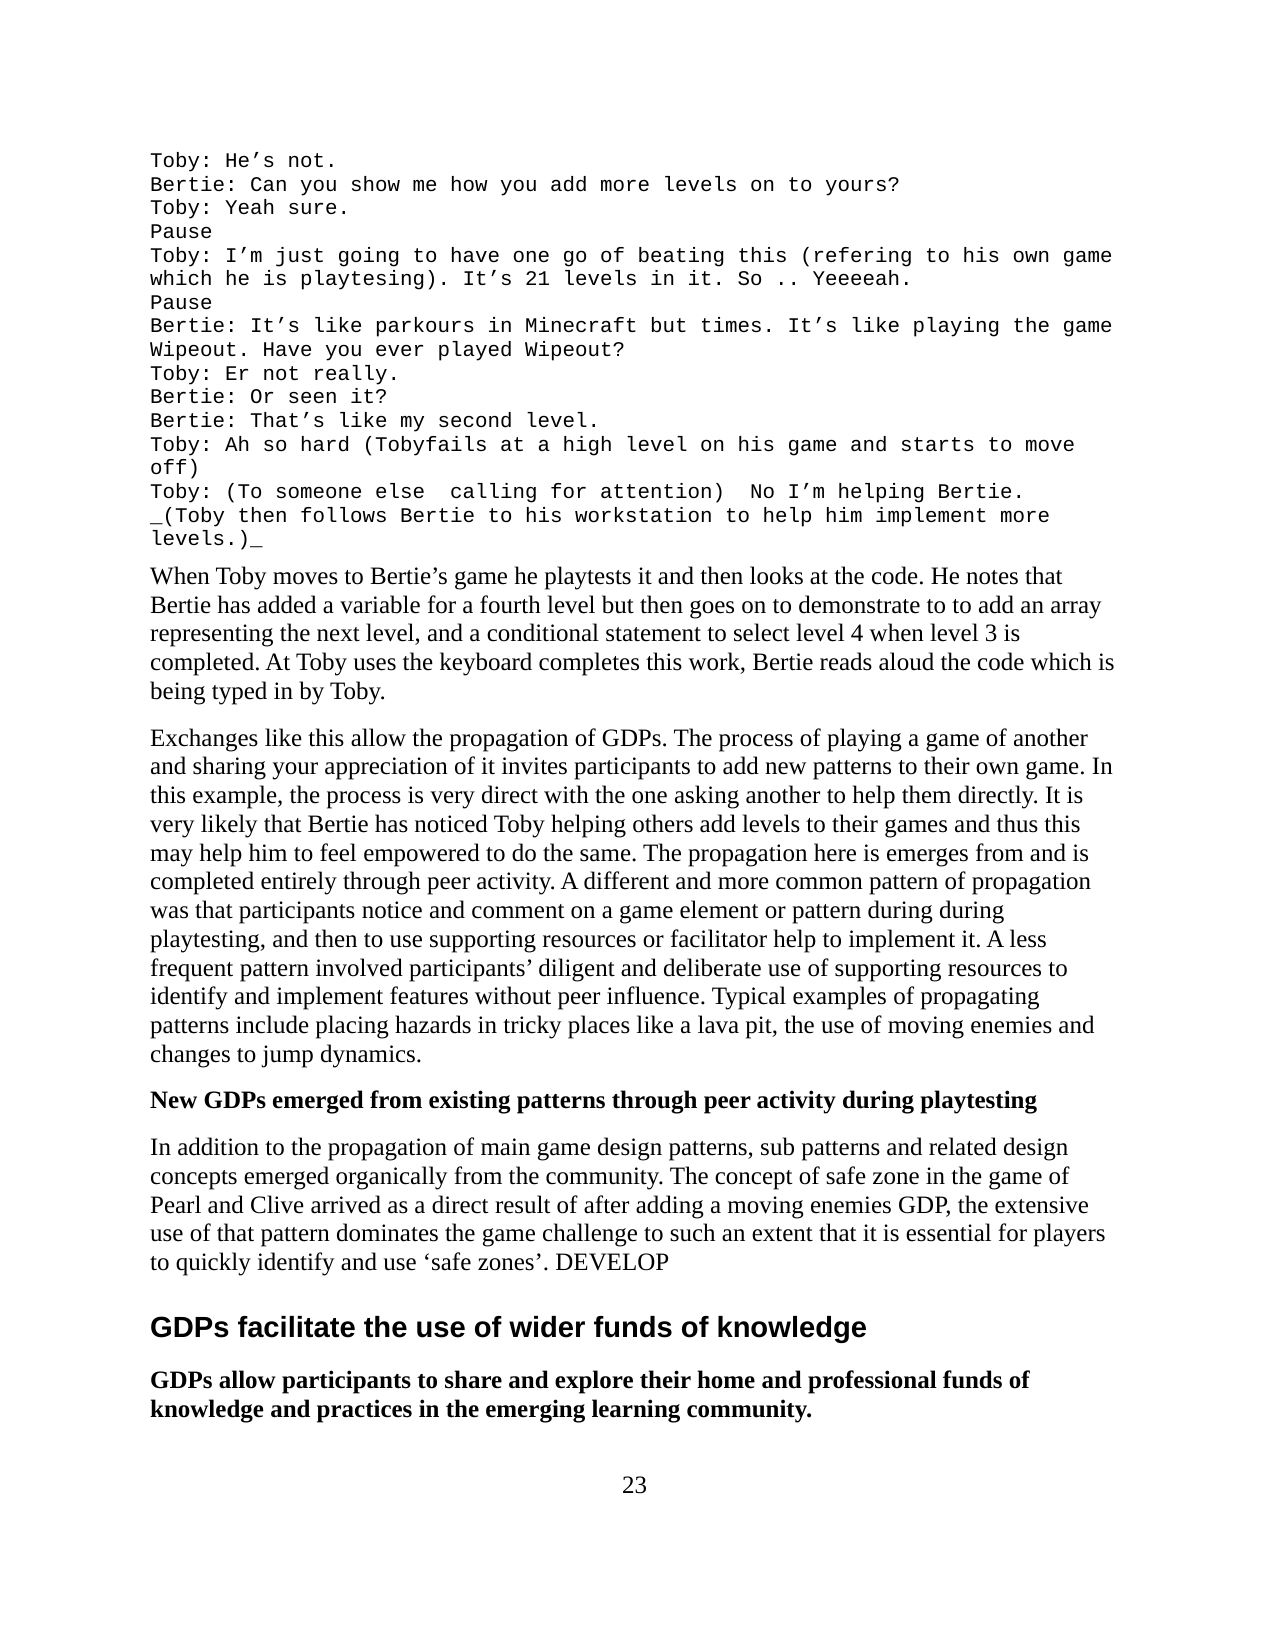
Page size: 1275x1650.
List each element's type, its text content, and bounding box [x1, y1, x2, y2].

text Bertie: Or seen it? [150, 386, 1125, 410]
text New GDPs emerged from existing patterns through peer activity during playtesting [150, 1086, 1125, 1114]
text When Toby moves to Bertie’s game he playtests it and then looks at the code. He notes that Bertie has added a variable for a fourth level but then goes on to demonstrate to to add an array representing the next level, and a conditional statement to select level 4 when level 3 is completed. At Toby uses the keyboard completes this work, Bertie reads aloud the code which is being typed in by Toby. [150, 561, 1125, 705]
text Pause [150, 292, 1125, 316]
text Toby: Er not really. [150, 363, 1125, 386]
text Exchanges like this allow the propagation of GDPs. The process of playing a game of another and sharing your appreciation of it invites participants to add new patterns to their own game. In this example, the process is very direct with the one asking another to help them directly. It is very likely that Bertie has noticed Toby helping others add levels to their games and thus this may help him to feel empowered to do the same. The propagation here is emerges from and is completed entirely through peer activity. A different and more common pattern of propagation was that participants notice and comment on a game element or pattern during during playtesting, and then to use supporting resources or facilitator help to implement it. A less frequent pattern involved participants’ diligent and deliberate use of supporting resources to identify and implement features without peer influence. Typical examples of propagating patterns include placing hazards in tricky places like a lava pit, the use of moving enemies and changes to jump dynamics. [150, 723, 1125, 1068]
text Toby: Yeah sure. [150, 197, 1125, 221]
text Bertie: It’s like parkours in Minecraft but times. It’s like playing the game Wipeout. Have you ever played Wipeout? [150, 316, 1125, 363]
text Toby: (To someone else calling for attention) No I’m helping Bertie. [150, 481, 1125, 505]
text _(Toby then follows Bertie to his workstation to help him implement more levels.)_ [150, 505, 1125, 552]
text Bertie: That’s like my second level. [150, 410, 1125, 434]
text Bertie: Can you show me how you add more levels on to yours? [150, 174, 1125, 197]
text Pause [150, 221, 1125, 244]
text Toby: Ah so hard (Tobyfails at a high level on his game and starts to move off) [150, 434, 1125, 481]
text Toby: He’s not. [150, 150, 1125, 174]
text In addition to the propagation of main game design patterns, sub patterns and related design concepts emerged organically from the community. The concept of safe zone in the game of Pearl and Clive arrived as a direct result of after adding a moving enemies GDP, the extensive use of that pattern dominates the game challenge to such an extent that it is essential for players to quickly identify and use ‘safe zones’. DEVELOP [150, 1132, 1125, 1276]
text Toby: I’m just going to have one go of beating this (refering to his own game which he is playtesing). It’s 21 levels in it. So .. Yeeeeah. [150, 244, 1125, 292]
text GDPs allow participants to share and explore their home and professional funds of knowledge and practices in the emerging learning community. [150, 1365, 1125, 1422]
subtitle GDPs facilitate the use of wider funds of knowledge [150, 1310, 1125, 1343]
